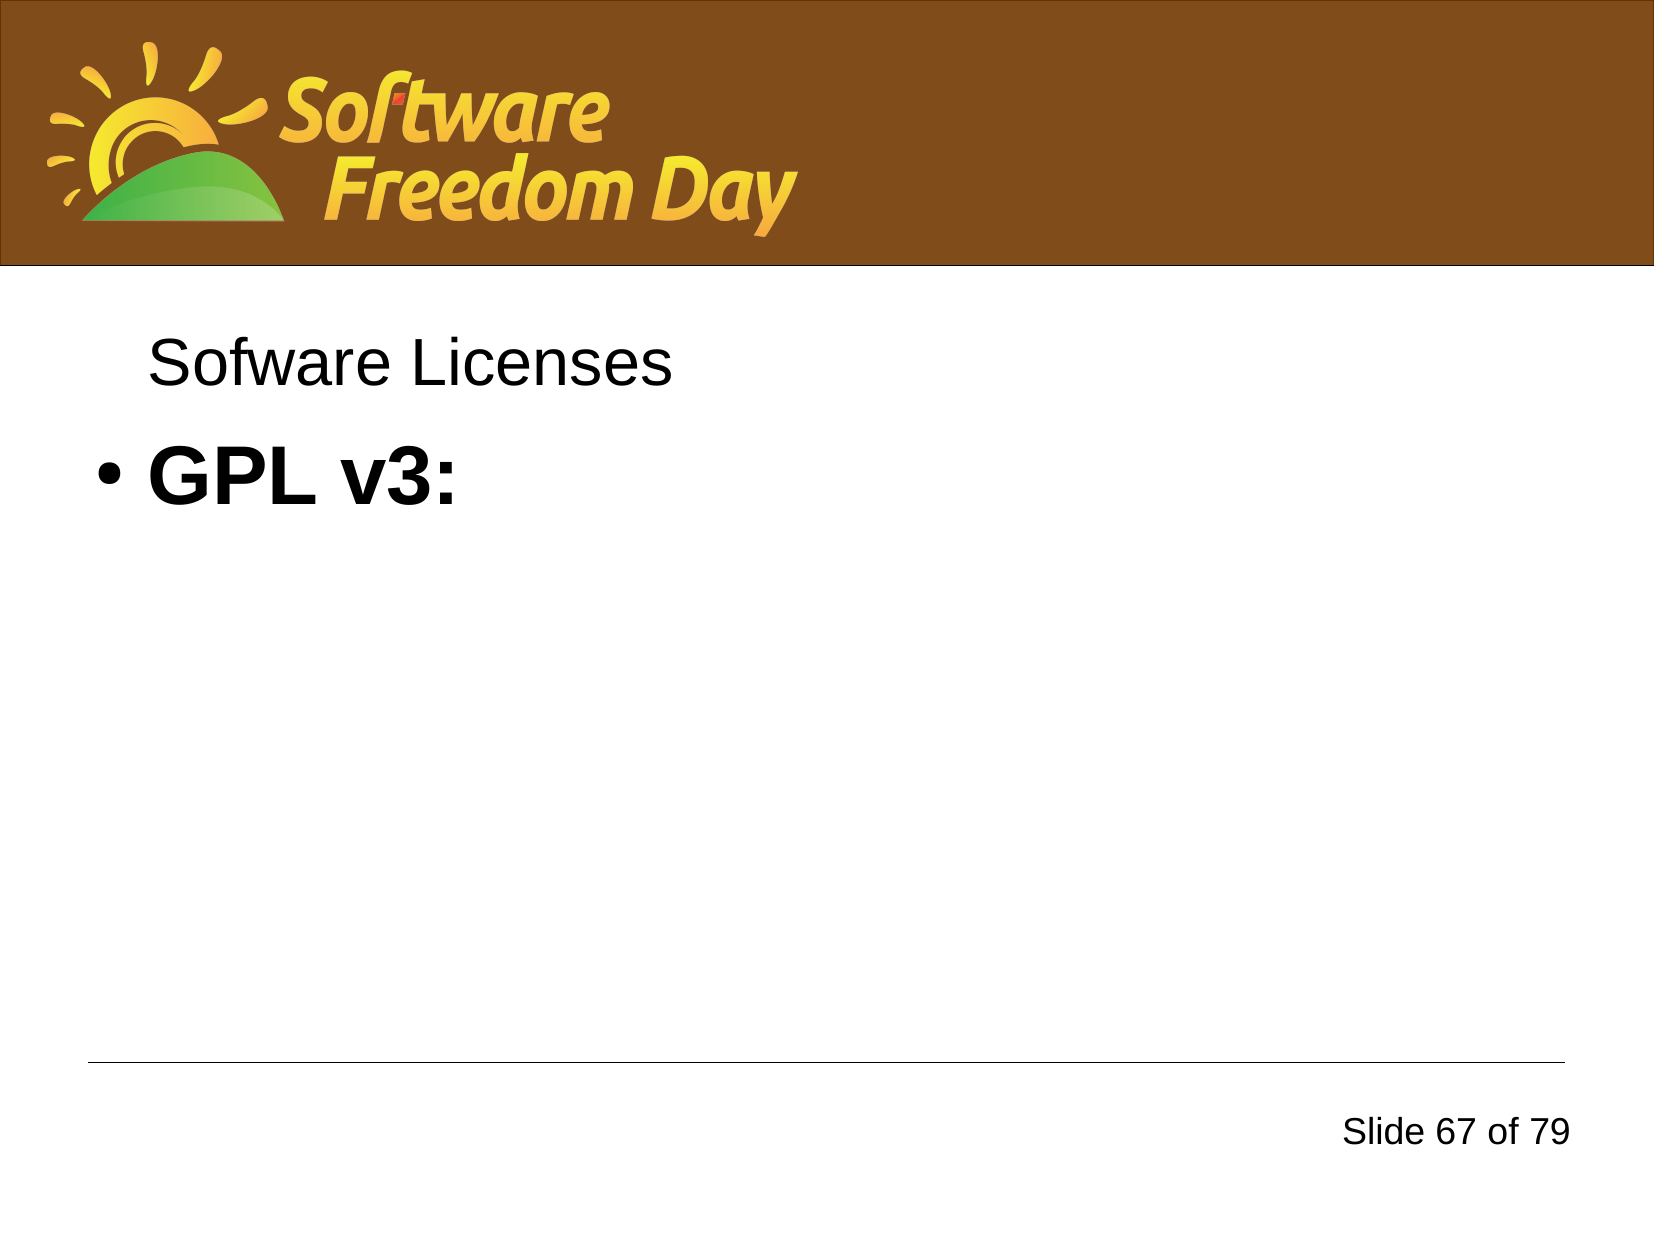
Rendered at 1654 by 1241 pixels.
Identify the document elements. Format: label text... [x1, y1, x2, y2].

list Sofware Licenses GPL v3: [76, 324, 1565, 1045]
picture [47, 42, 798, 237]
